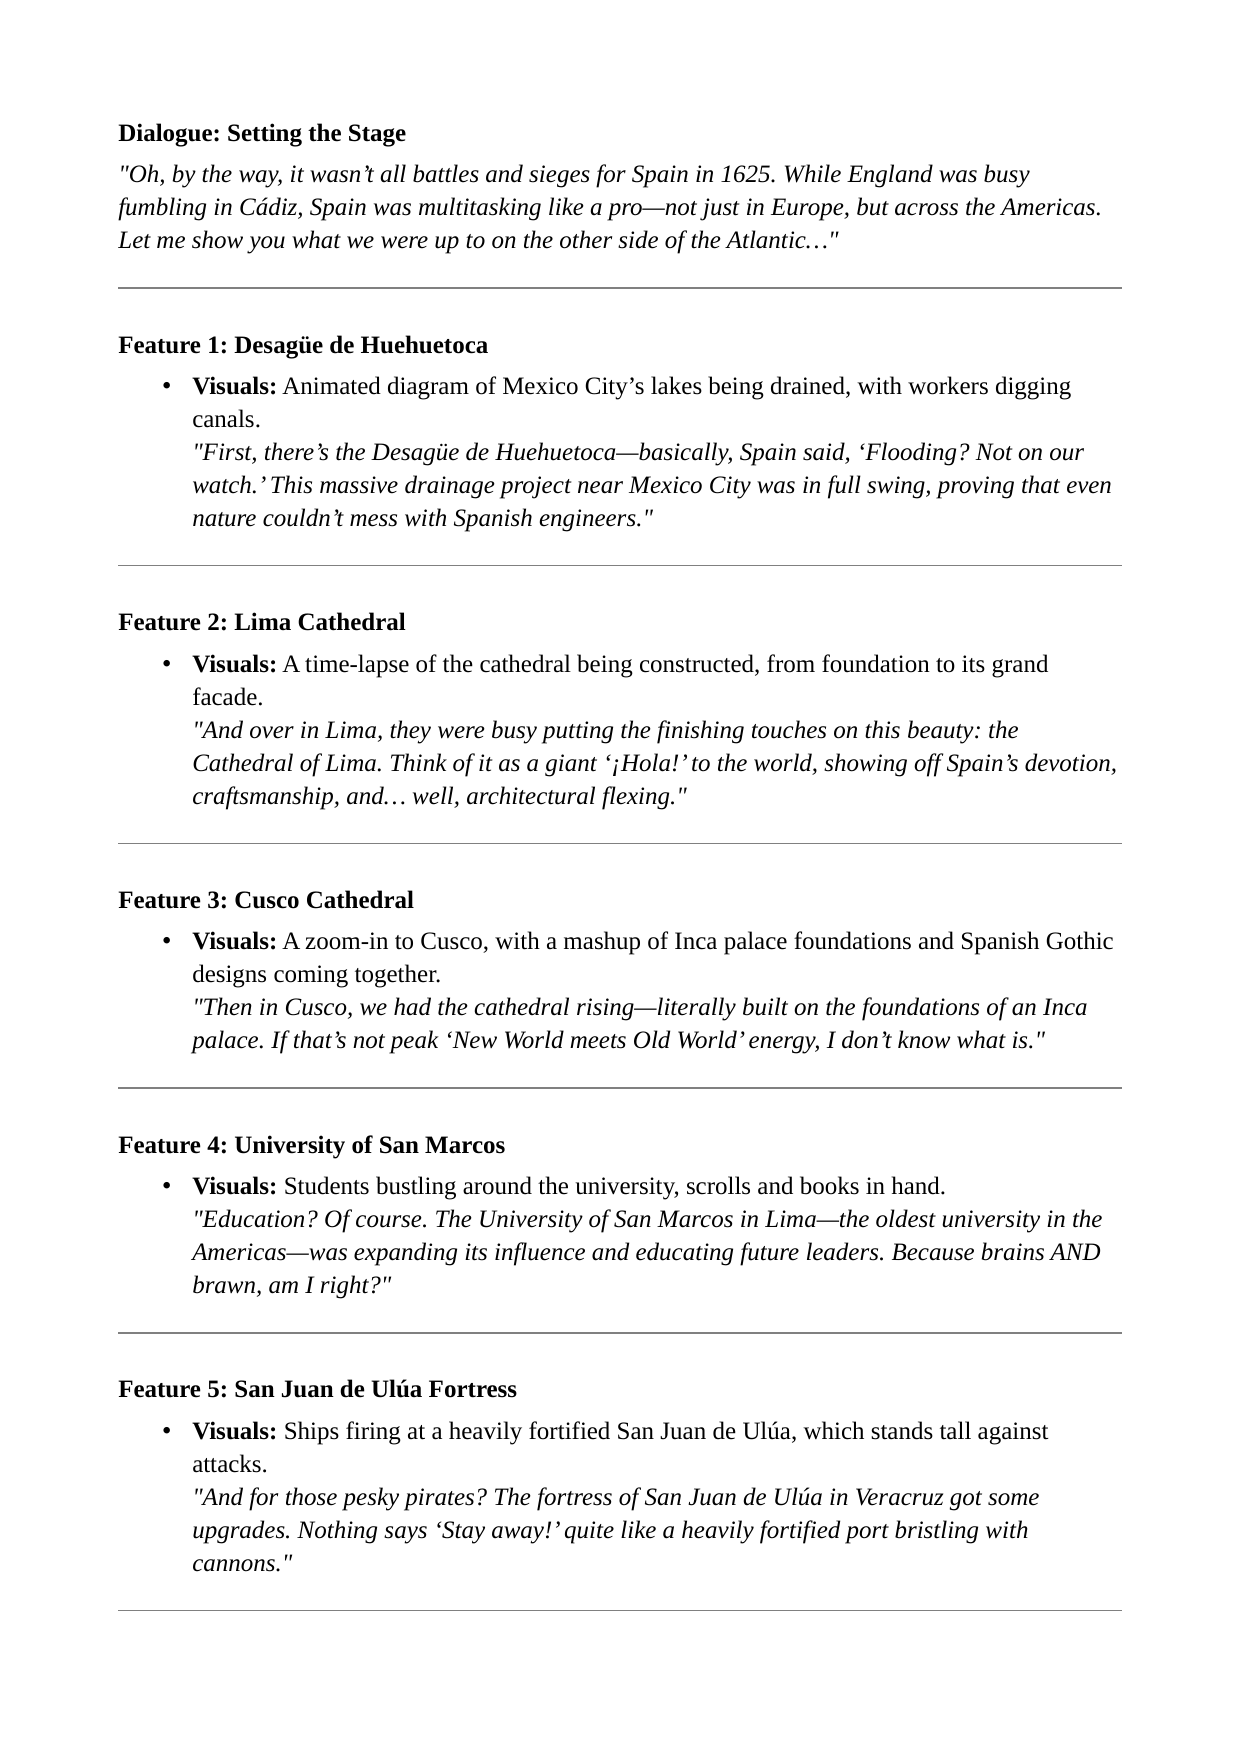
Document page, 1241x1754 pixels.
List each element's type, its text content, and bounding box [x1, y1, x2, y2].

list Visuals: Students bustling around the university, scrolls and books in hand. "Education? Of course. The University of San Marcos in Lima—the oldest university in the Americas—was expanding its influence and educating future leaders. Because brains AND brawn, am I right?" [162, 1171, 1122, 1299]
list Visuals: A zoom-in to Cusco, with a mashup of Inca palace foundations and Spanish Gothic designs coming together. "Then in Cusco, we had the cathedral rising—literally built on the foundations of an Inca palace. If that’s not peak ‘New World meets Old World’ energy, I don’t know what is." [162, 926, 1122, 1054]
subtitle Feature 4: University of San Marcos [118, 1130, 1122, 1159]
text "Oh, by the way, it wasn’t all battles and sieges for Spain in 1625. While England was busy fumbling in Cádiz, Spain was multitasking like a pro—not just in Europe, but across the Americas. Let me show you what we were up to on the other side of the Atlantic…" [118, 159, 1122, 254]
subtitle Feature 2: Lima Cathedral [118, 607, 1122, 636]
subtitle Feature 3: Cusco Cathedral [118, 885, 1122, 914]
subtitle Feature 5: San Juan de Ulúa Fortress [118, 1374, 1122, 1403]
list Visuals: Ships firing at a heavily fortified San Juan de Ulúa, which stands tall against attacks. "And for those pesky pirates? The fortress of San Juan de Ulúa in Veracruz got some upgrades. Nothing says ‘Stay away!’ quite like a heavily fortified port bristling with cannons." [162, 1416, 1122, 1577]
list Visuals: A time-lapse of the cathedral being constructed, from foundation to its grand facade. "And over in Lima, they were busy putting the finishing touches on this beauty: the Cathedral of Lima. Think of it as a giant ‘¡Hola!’ to the world, showing off Spain’s devotion, craftsmanship, and… well, architectural flexing." [162, 649, 1122, 809]
list Visuals: Animated diagram of Mexico City’s lakes being drained, with workers digging canals. "First, there’s the Desagüe de Huehuetoca—basically, Spain said, ‘Flooding? Not on our watch.’ This massive drainage project near Mexico City was in full swing, proving that even nature couldn’t mess with Spanish engineers." [162, 371, 1122, 532]
subtitle Dialogue: Setting the Stage [118, 118, 1122, 147]
subtitle Feature 1: Desagüe de Huehuetoca [118, 330, 1122, 358]
